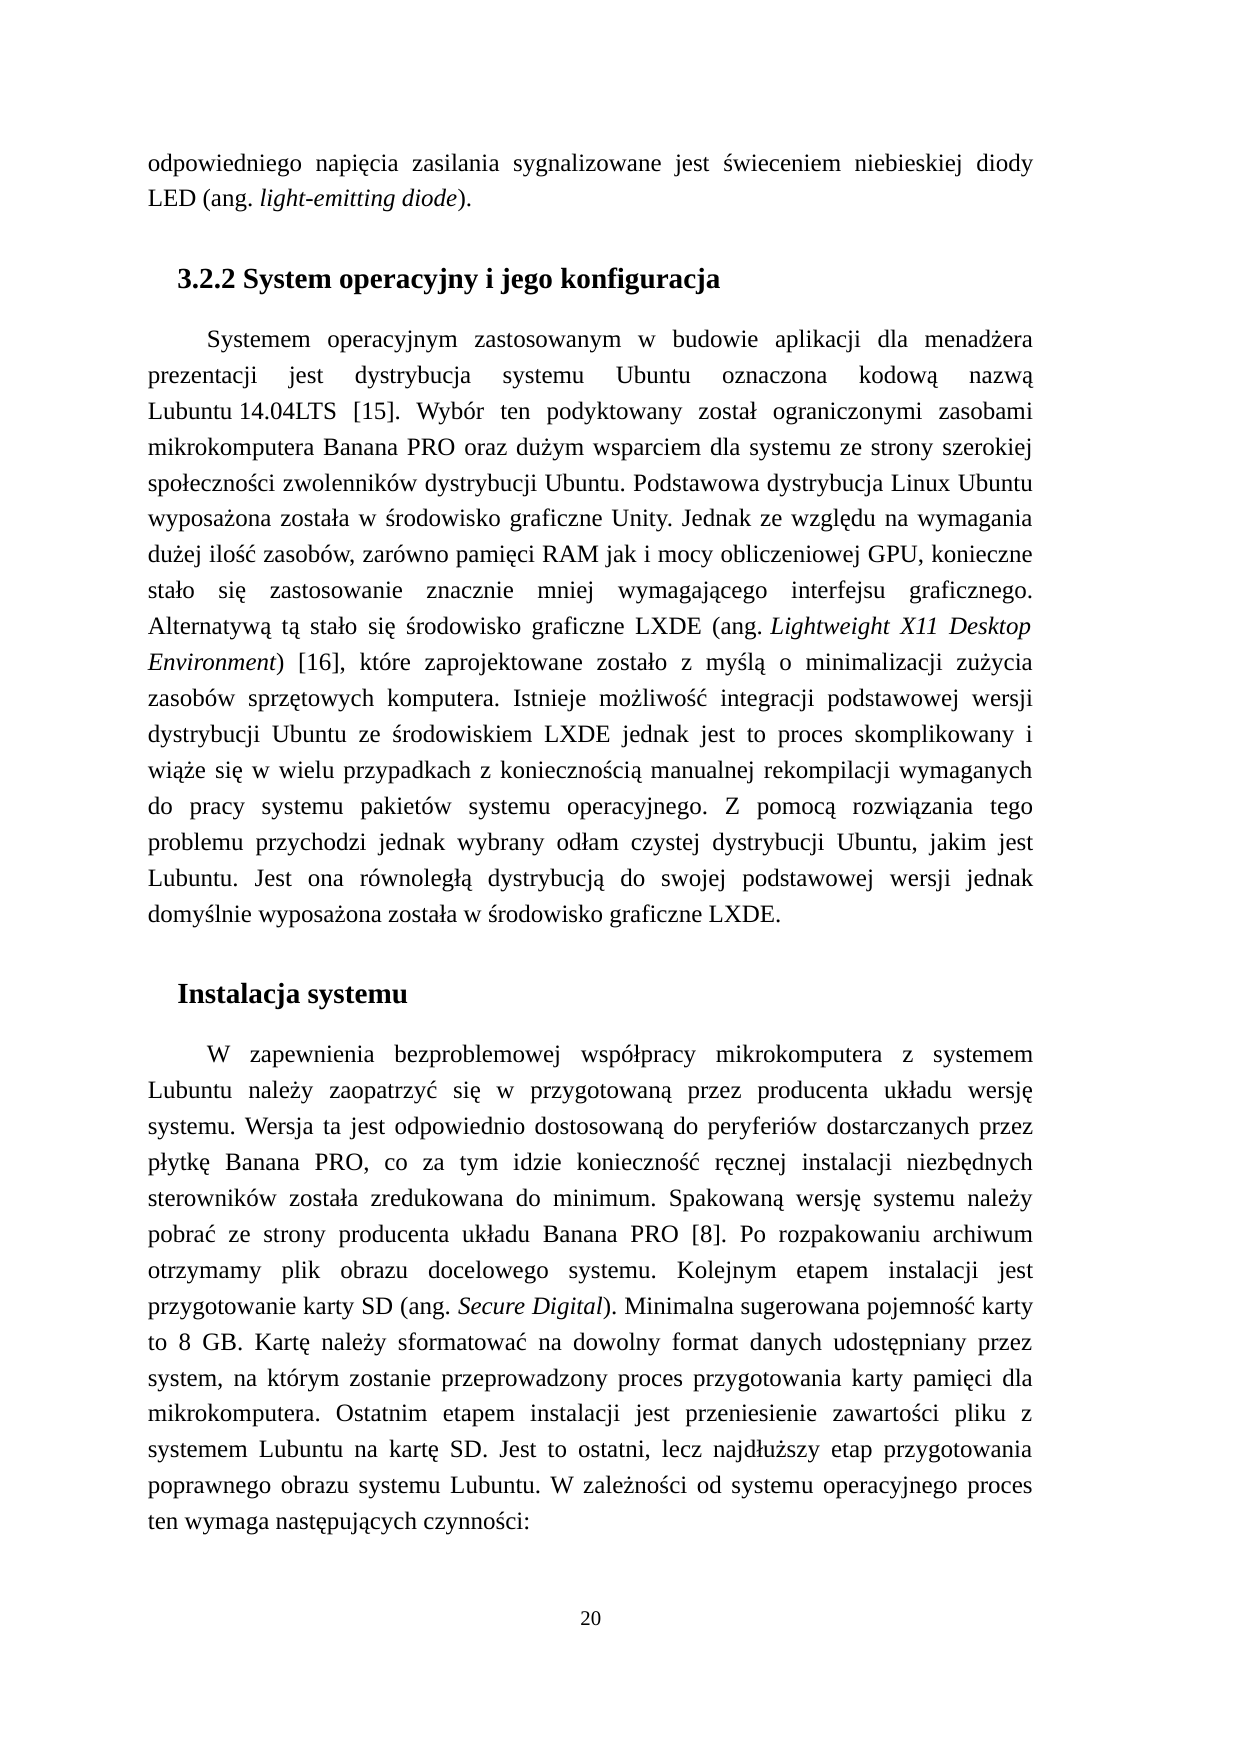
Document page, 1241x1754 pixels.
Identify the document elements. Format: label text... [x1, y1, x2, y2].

subtitle 3.2.2 System operacyjny i jego konfiguracja [148, 261, 1033, 294]
text Systemem operacyjnym zastosowanym w budowie aplikacji dla menadżera prezentacji jest dystrybucja systemu Ubuntu oznaczona kodową nazwą Lubuntu 14.04LTS [15]. Wybór ten podyktowany został ograniczonymi zasobami mikrokomputera Banana PRO oraz dużym wsparciem dla systemu ze strony szerokiej społeczności zwolenników dystrybucji Ubuntu. Podstawowa dystrybucja Linux Ubuntu wyposażona została w środowisko graficzne Unity. Jednak ze względu na wymagania dużej ilość zasobów, zarówno pamięci RAM jak i mocy obliczeniowej GPU, konieczne stało się zastosowanie znacznie mniej wymagającego interfejsu graficznego. Alternatywą tą stało się środowisko graficzne LXDE (ang. Lightweight X11 Desktop Environment) [16], które zaprojektowane zostało z myślą o minimalizacji zużycia zasobów sprzętowych komputera. Istnieje możliwość integracji podstawowej wersji dystrybucji Ubuntu ze środowiskiem LXDE jednak jest to proces skomplikowany i wiąże się w wielu przypadkach z koniecznością manualnej rekompilacji wymaganych do pracy systemu pakietów systemu operacyjnego. Z pomocą rozwiązania tego problemu przychodzi jednak wybrany odłam czystej dystrybucji Ubuntu, jakim jest Lubuntu. Jest ona równoległą dystrybucją do swojej podstawowej wersji jednak domyślnie wyposażona została w środowisko graficzne LXDE. [148, 324, 1033, 928]
subtitle Instalacja systemu [148, 976, 1033, 1010]
text W zapewnienia bezproblemowej współpracy mikrokomputera z systemem Lubuntu należy zaopatrzyć się w przygotowaną przez producenta układu wersję systemu. Wersja ta jest odpowiednio dostosowaną do peryferiów dostarczanych przez płytkę Banana PRO, co za tym idzie konieczność ręcznej instalacji niezbędnych sterowników została zredukowana do minimum. Spakowaną wersję systemu należy pobrać ze strony producenta układu Banana PRO [8]. Po rozpakowaniu archiwum otrzymamy plik obrazu docelowego systemu. Kolejnym etapem instalacji jest przygotowanie karty SD (ang. Secure Digital). Minimalna sugerowana pojemność karty to 8 GB. Kartę należy sformatować na dowolny format danych udostępniany przez system, na którym zostanie przeprowadzony proces przygotowania karty pamięci dla mikrokomputera. Ostatnim etapem instalacji jest przeniesienie zawartości pliku z systemem Lubuntu na kartę SD. Jest to ostatni, lecz najdłuższy etap przygotowania poprawnego obrazu systemu Lubuntu. W zależności od systemu operacyjnego proces ten wymaga następujących czynności: [148, 1039, 1033, 1535]
text odpowiedniego napięcia zasilania sygnalizowane jest świeceniem niebieskiej diody LED (ang. light-emitting diode). [148, 148, 1033, 212]
